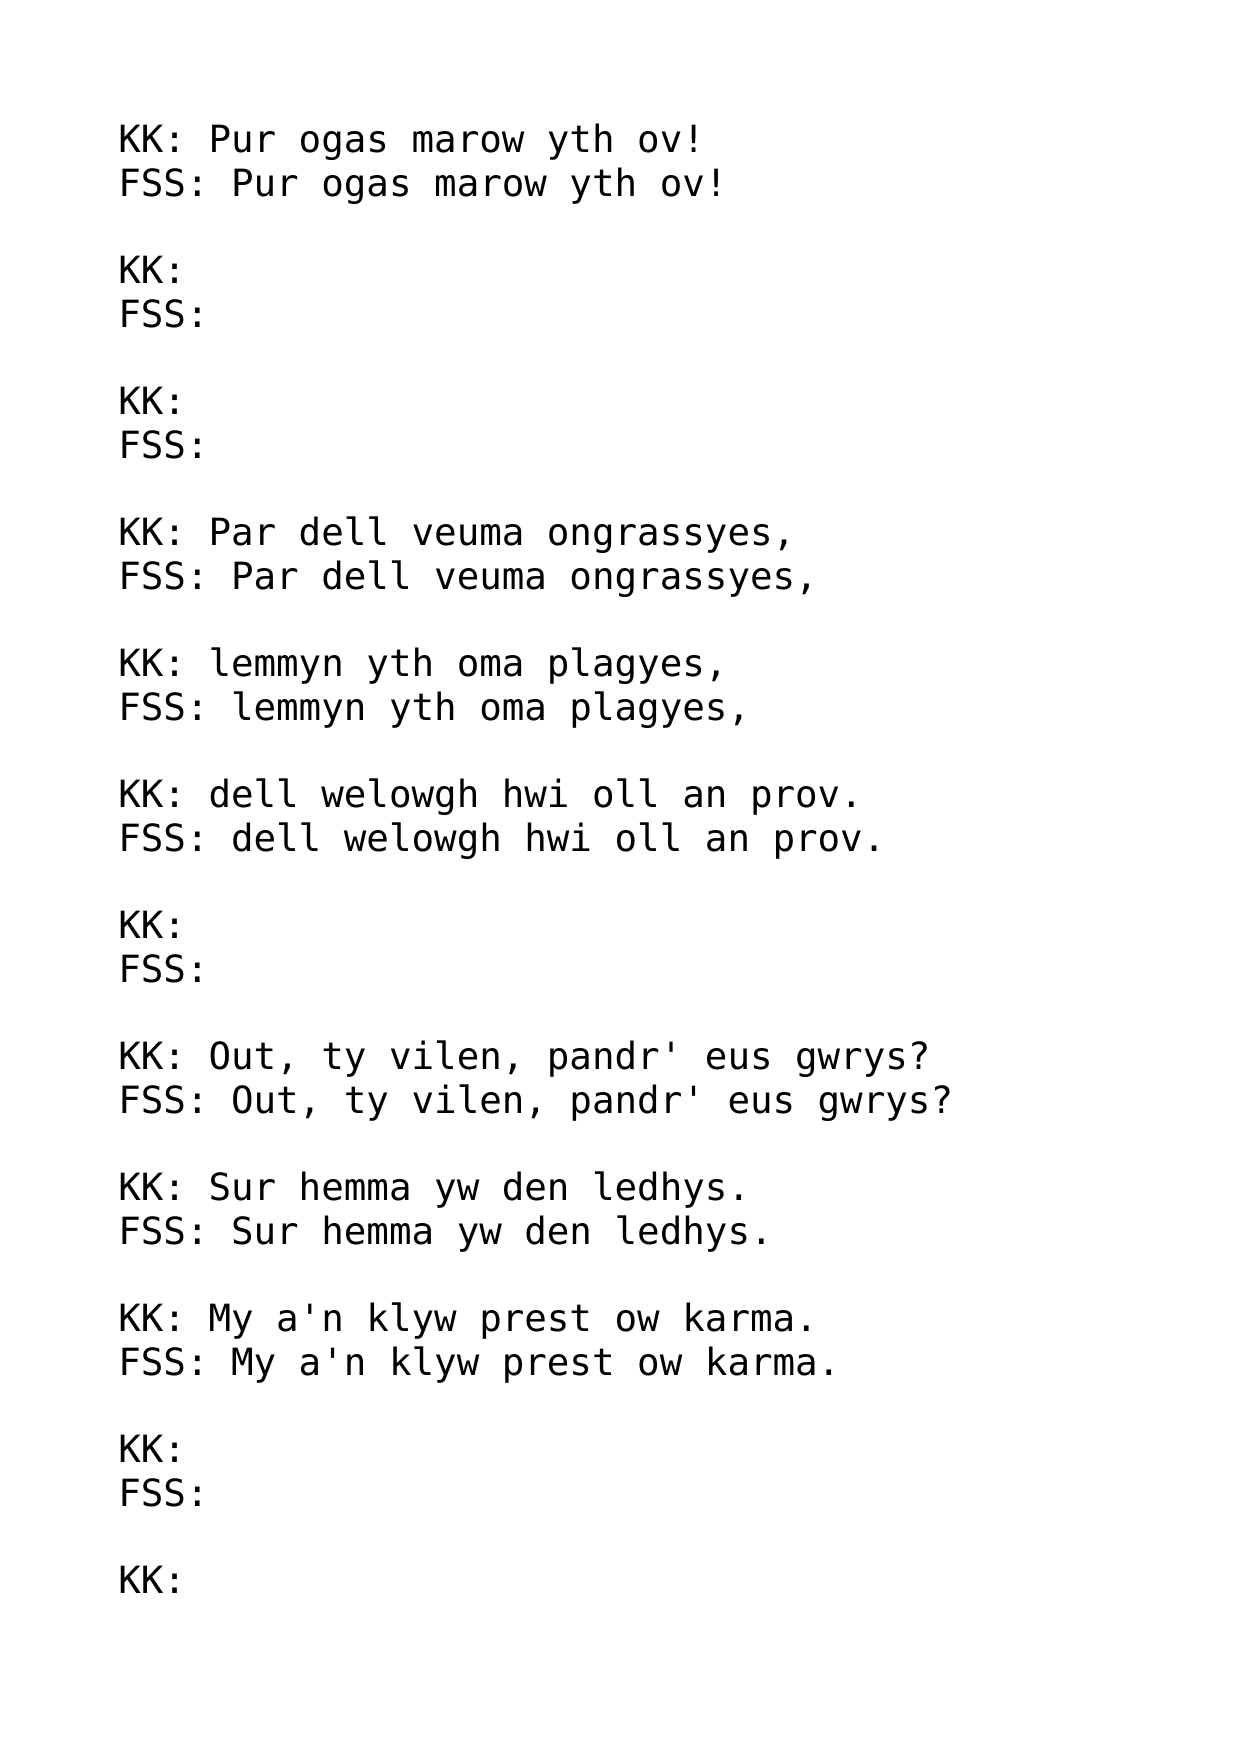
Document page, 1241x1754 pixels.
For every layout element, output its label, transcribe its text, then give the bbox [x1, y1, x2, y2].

text FSS: [118, 424, 1122, 467]
text FSS: [118, 293, 1122, 336]
text FSS: My a'n klyw prest ow karma. [118, 1340, 1122, 1384]
text KK: [118, 1558, 1122, 1602]
text FSS: Sur hemma yw den ledhys. [118, 1209, 1122, 1253]
text FSS: Par dell veuma ongrassyes, [118, 554, 1122, 598]
text FSS: lemmyn yth oma plagyes, [118, 686, 1122, 729]
text KK: [118, 904, 1122, 947]
text FSS: Out, ty vilen, pandr' eus gwrys? [118, 1078, 1122, 1122]
text KK: My a'n klyw prest ow karma. [118, 1297, 1122, 1340]
text KK: Pur ogas marow yth ov! [118, 118, 1122, 162]
text FSS: dell welowgh hwi oll an prov. [118, 816, 1122, 860]
text FSS: Pur ogas marow yth ov! [118, 162, 1122, 205]
text KK: [118, 249, 1122, 293]
text KK: [118, 1427, 1122, 1471]
text FSS: [118, 947, 1122, 991]
text KK: Sur hemma yw den ledhys. [118, 1166, 1122, 1209]
text KK: dell welowgh hwi oll an prov. [118, 773, 1122, 816]
text KK: lemmyn yth oma plagyes, [118, 642, 1122, 686]
text KK: Par dell veuma ongrassyes, [118, 511, 1122, 554]
text FSS: [118, 1471, 1122, 1515]
text KK: [118, 380, 1122, 424]
text KK: Out, ty vilen, pandr' eus gwrys? [118, 1035, 1122, 1078]
